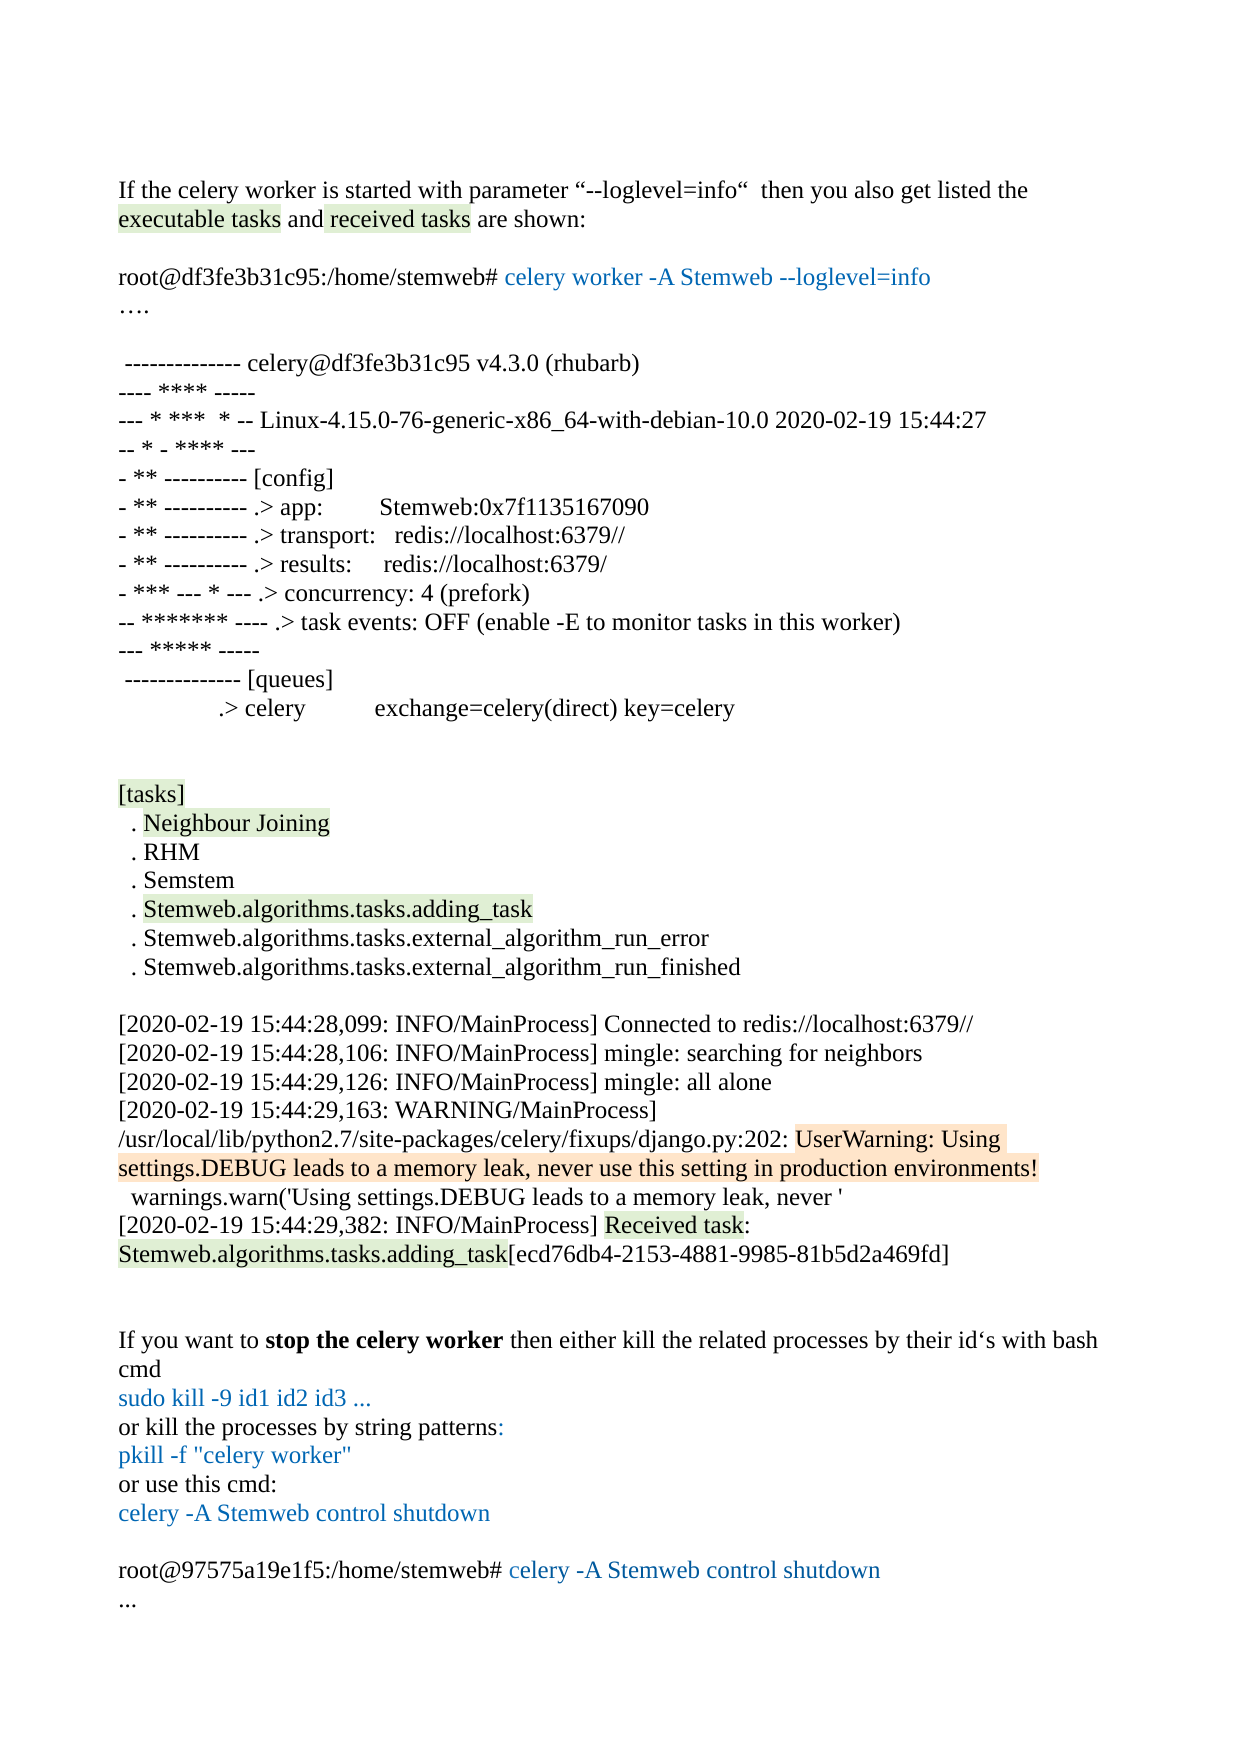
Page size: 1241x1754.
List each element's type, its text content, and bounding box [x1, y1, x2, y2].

text or use this cmd: [118, 1469, 1122, 1498]
text . Stemweb.algorithms.tasks.adding_task [118, 894, 1122, 923]
text . Semstem [118, 866, 1122, 894]
text [tasks] [118, 779, 1122, 808]
text - *** --- * --- .> concurrency: 4 (prefork) [118, 578, 1122, 607]
text celery -A Stemweb control shutdown [118, 1498, 1122, 1527]
text -- * - **** --- [118, 434, 1122, 463]
text root@df3fe3b31c95:/home/stemweb# celery worker -A Stemweb --loglevel=info [118, 262, 1122, 291]
text --- * *** * -- Linux-4.15.0-76-generic-x86_64-with-debian-10.0 2020-02-19 15:44:27 [118, 406, 1122, 434]
text - ** ---------- [config] [118, 463, 1122, 492]
text --- ***** ----- [118, 636, 1122, 664]
text ---- **** ----- [118, 377, 1122, 406]
text warnings.warn('Using settings.DEBUG leads to a memory leak, never ' [118, 1182, 1122, 1211]
text . RHM [118, 837, 1122, 866]
text - ** ---------- .> app: Stemweb:0x7f1135167090 [118, 492, 1122, 521]
text [2020-02-19 15:44:28,099: INFO/MainProcess] Connected to redis://localhost:6379// [118, 1009, 1122, 1038]
text root@97575a19e1f5:/home/stemweb# celery -A Stemweb control shutdown [118, 1555, 1122, 1584]
text [2020-02-19 15:44:29,126: INFO/MainProcess] mingle: all alone [118, 1067, 1122, 1096]
text .> celery exchange=celery(direct) key=celery [118, 693, 1122, 722]
text -------------- [queues] [118, 664, 1122, 693]
text -------------- celery@df3fe3b31c95 v4.3.0 (rhubarb) [118, 348, 1122, 377]
text If the celery worker is started with parameter “--loglevel=info“ then you also get listed the executable tasks and received tasks are shown: [118, 176, 1122, 233]
text or kill the processes by string patterns: [118, 1412, 1122, 1441]
text If you want to stop the celery worker then either kill the related processes by their id‘s with bash cmd sudo kill -9 id1 id2 id3 ... [118, 1326, 1122, 1412]
text . Stemweb.algorithms.tasks.external_algorithm_run_finished [118, 952, 1122, 981]
text [2020-02-19 15:44:29,163: WARNING/MainProcess] /usr/local/lib/python2.7/site-packages/celery/fixups/django.py:202: UserWarning: Using settings.DEBUG leads to a memory leak, never use this setting in production environments! [118, 1096, 1122, 1182]
text . Stemweb.algorithms.tasks.external_algorithm_run_error [118, 923, 1122, 952]
text ... [118, 1584, 1122, 1613]
text pkill -f "celery worker" [118, 1441, 1122, 1469]
text - ** ---------- .> transport: redis://localhost:6379// [118, 521, 1122, 549]
text -- ******* ---- .> task events: OFF (enable -E to monitor tasks in this worker) [118, 607, 1122, 636]
text - ** ---------- .> results: redis://localhost:6379/ [118, 549, 1122, 578]
text [2020-02-19 15:44:28,106: INFO/MainProcess] mingle: searching for neighbors [118, 1038, 1122, 1067]
text . Neighbour Joining [118, 808, 1122, 837]
text [2020-02-19 15:44:29,382: INFO/MainProcess] Received task: Stemweb.algorithms.tasks.adding_task[ecd76db4-2153-4881-9985-81b5d2a469fd] [118, 1211, 1122, 1268]
text …. [118, 291, 1122, 319]
